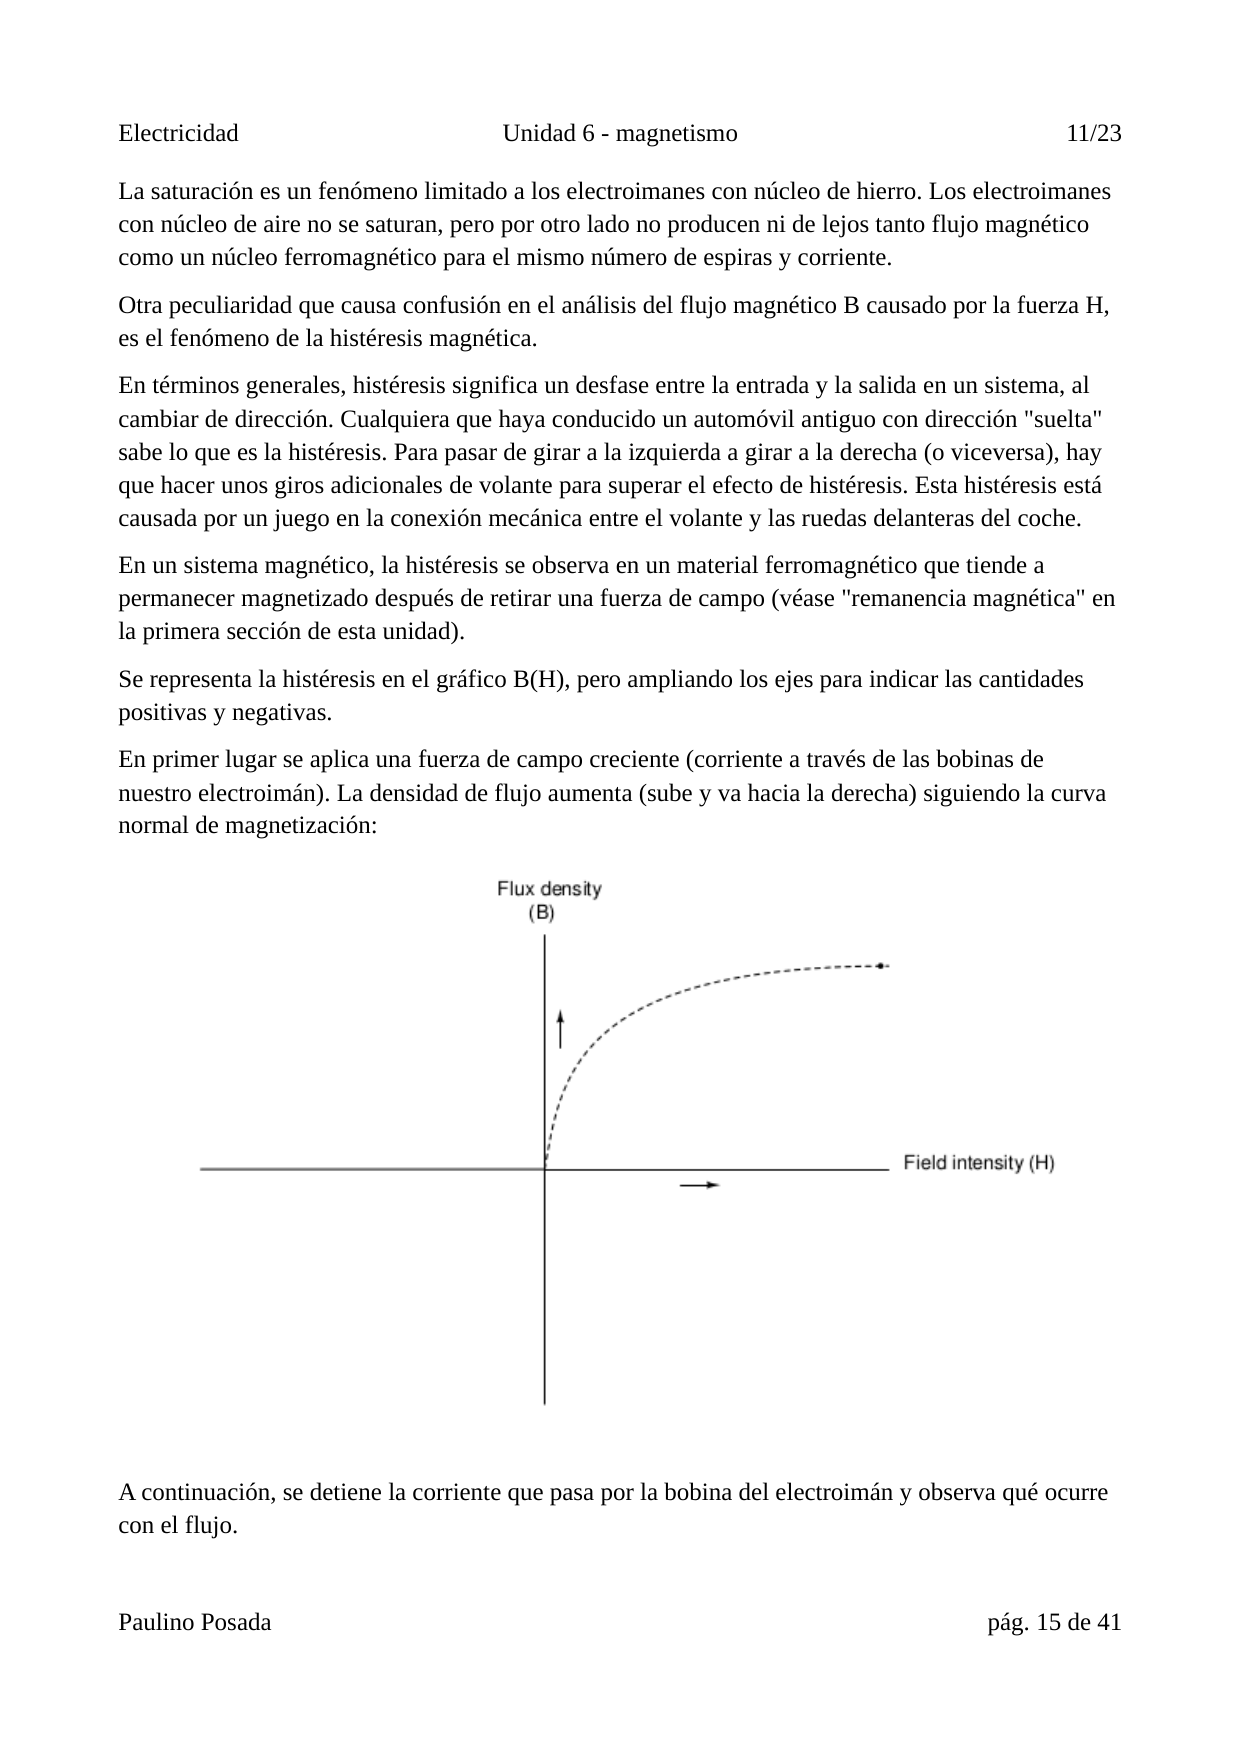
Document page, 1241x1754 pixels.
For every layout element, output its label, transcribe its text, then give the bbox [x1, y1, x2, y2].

picture [144, 858, 1096, 1423]
text En un sistema magnético, la histéresis se observa en un material ferromagnético que tiende a permanecer magnetizado después de retirar una fuerza de campo (véase "remanencia magnética" en la primera sección de esta unidad). [118, 550, 1122, 645]
text En términos generales, histéresis significa un desfase entre la entrada y la salida en un sistema, al cambiar de dirección. Cualquiera que haya conducido un automóvil antiguo con dirección "suelta" sabe lo que es la histéresis. Para pasar de girar a la izquierda a girar a la derecha (o viceversa), hay que hacer unos giros adicionales de volante para superar el efecto de histéresis. Esta histéresis está causada por un juego en la conexión mecánica entre el volante y las ruedas delanteras del coche. [118, 371, 1122, 531]
text A continuación, se detiene la corriente que pasa por la bobina del electroimán y observa qué ocurre con el flujo. [118, 1477, 1122, 1539]
text En primer lugar se aplica una fuerza de campo creciente (corriente a través de las bobinas de nuestro electroimán). La densidad de flujo aumenta (sube y va hacia la derecha) siguiendo la curva normal de magnetización: [118, 744, 1122, 839]
text Se representa la histéresis en el gráfico B(H), pero ampliando los ejes para indicar las cantidades positivas y negativas. [118, 664, 1122, 726]
text Otra peculiaridad que causa confusión en el análisis del flujo magnético B causado por la fuerza H, es el fenómeno de la histéresis magnética. [118, 290, 1122, 352]
text La saturación es un fenómeno limitado a los electroimanes con núcleo de hierro. Los electroimanes con núcleo de aire no se saturan, pero por otro lado no producen ni de lejos tanto flujo magnético como un núcleo ferromagnético para el mismo número de espiras y corriente. [118, 176, 1122, 271]
